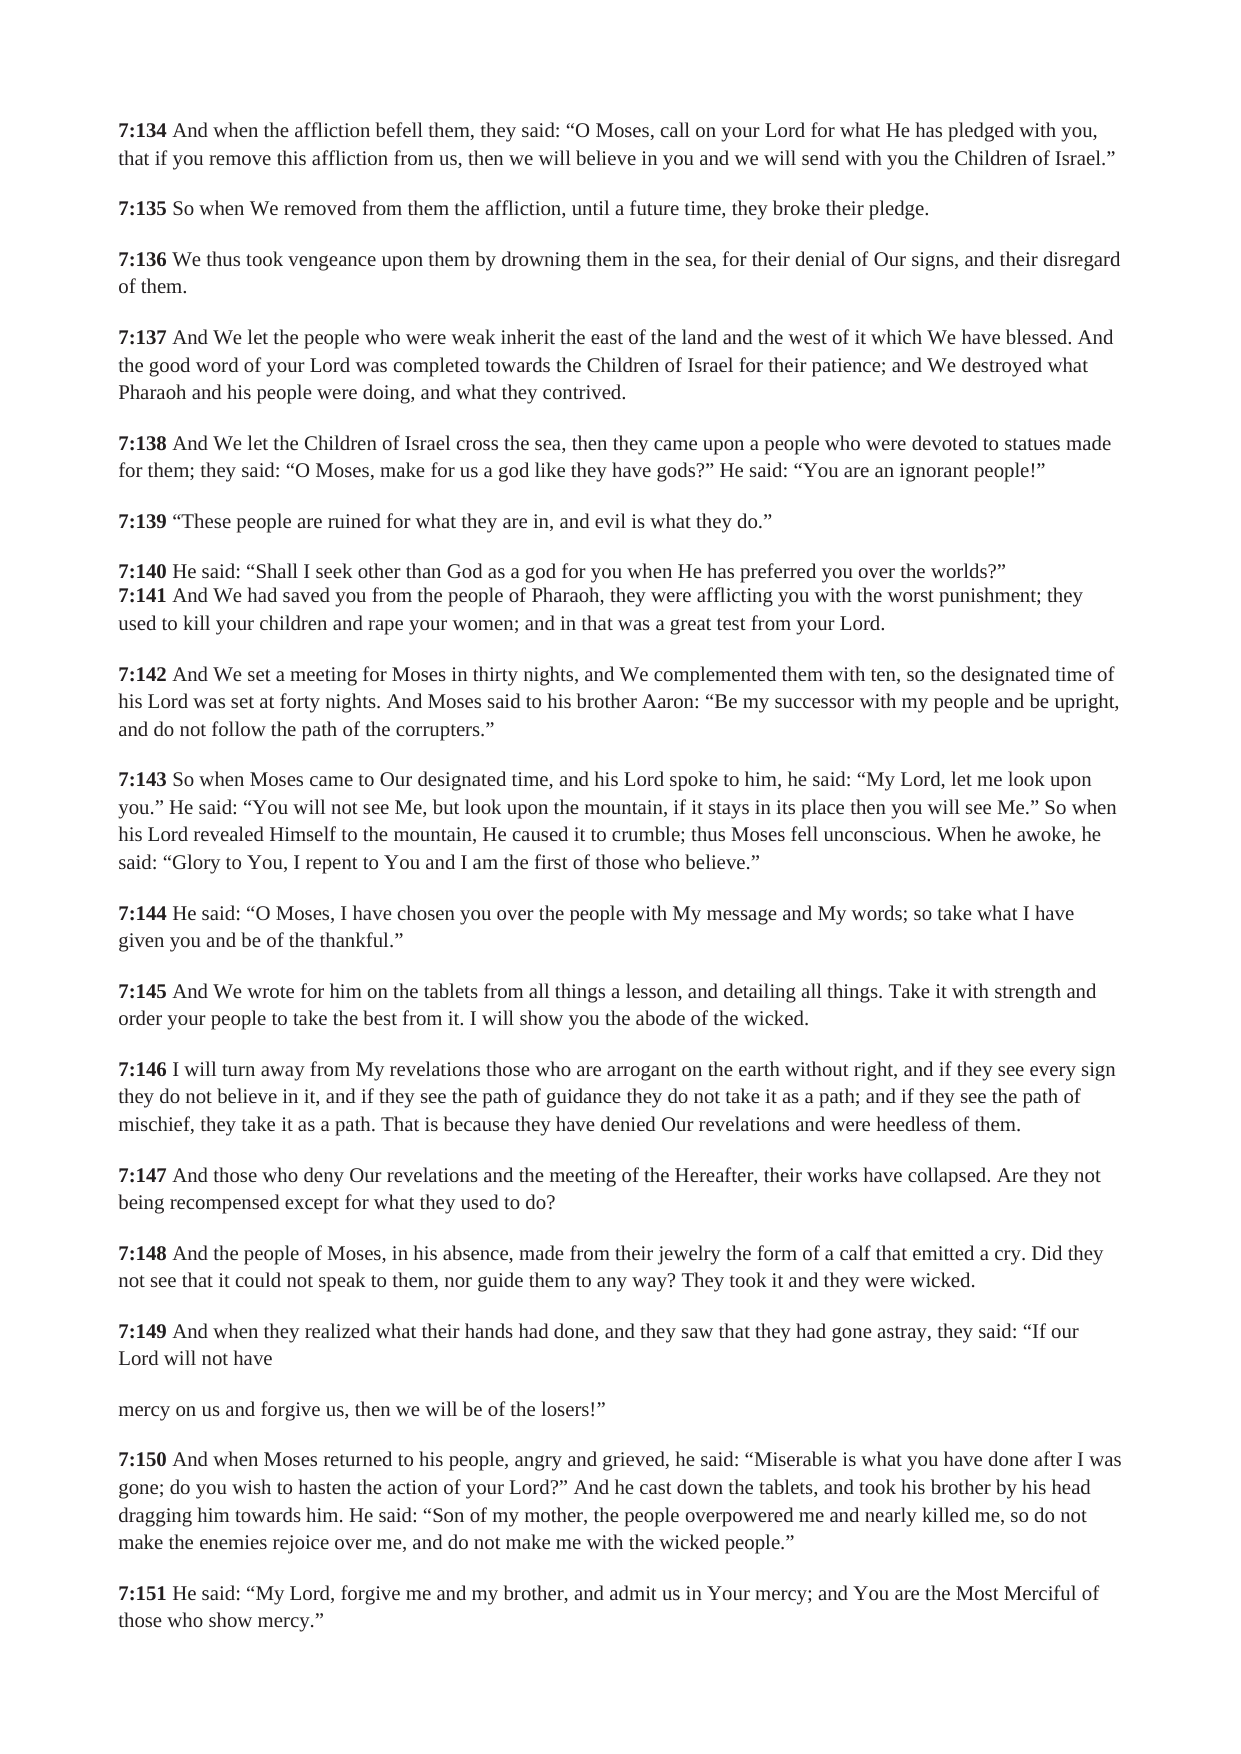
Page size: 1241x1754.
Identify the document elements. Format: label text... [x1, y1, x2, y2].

text 7:135 So when We removed from them the affliction, until a future time, they broke their pledge. [118, 196, 1122, 220]
text 7:147 And those who deny Our revelations and the meeting of the Hereafter, their works have collapsed. Are they not being recom­pensed except for what they used to do? [118, 1162, 1122, 1214]
text 7:140 He said: “Shall I seek other than God as a god for you when He has preferred you over the worlds?” [118, 559, 1122, 583]
text 7:149 And when they realized what their hands had done, and they saw that they had gone astray, they said: “If our Lord will not have [118, 1319, 1122, 1370]
text 7:146 I will turn away from My revelations those who are arrogant on the earth without right, and if they see every sign they do not believe in it, and if they see the path of guidance they do not take it as a path; and if they see the path of mischief, they take it as a path. That is because they have denied Our revelations and were heedless of them. [118, 1057, 1122, 1136]
text 7:134 And when the affliction befell them, they said: “O Moses, call on your Lord for what He has pledged with you, that if you remove this affliction from us, then we will believe in you and we will send with you the Children of Israel.” [118, 118, 1122, 170]
text 7:148 And the people of Moses, in his absence, made from their jewelry the form of a calf that emitted a cry. Did they not see that it could not speak to them, nor guide them to any way? They took it and they were wicked. [118, 1241, 1122, 1292]
text 7:151 He said: “My Lord, forgive me and my brother, and admit us in Your mercy; and You are the Most Merciful of those who show mercy.” [118, 1581, 1122, 1632]
text 7:150 And when Moses returned to his people, angry and grieved, he said: “Miserable is what you have done after I was gone; do you wish to hasten the action of your Lord?” And he cast down the tablets, and took his brother by his head dragging him towards him. He said: “Son of my mother, the people overpowered me and nearly killed me, so do not make the enemies rejoice over me, and do not make me with the wicked people.” [118, 1447, 1122, 1554]
text 7:144 He said: “O Moses, I have chosen you over the people with My message and My words; so take what I have given you and be of the thankful.” [118, 901, 1122, 952]
text 7:143 So when Moses came to Our designated time, and his Lord spoke to him, he said: “My Lord, let me look upon you.” He said: “You will not see Me, but look upon the mountain, if it stays in its place then you will see Me.” So when his Lord revealed Himself to the mountain, He caused it to crumble; thus Moses fell unconscious. When he awoke, he said: “Glory to You, I repent to You and I am the first of those who believe.” [118, 767, 1122, 874]
text 7:139 “These people are ruined for what they are in, and evil is what they do.” [118, 509, 1122, 533]
text 7:142 And We set a meeting for Moses in thirty nights, and We complemented them with ten, so the designated time of his Lord was set at forty nights. And Moses said to his brother Aaron: “Be my successor with my people and be upright, and do not follow the path of the corrupters.” [118, 661, 1122, 741]
text mercy on us and forgive us, then we will be of the losers!” [118, 1397, 1122, 1421]
text 7:137 And We let the people who were weak inherit the east of the land and the west of it which We have blessed. And the good word of your Lord was completed towards the Children of Israel for their patience; and We destroyed what Pharaoh and his people were doing, and what they contrived. [118, 325, 1122, 404]
text 7:138 And We let the Children of Israel cross the sea, then they came upon a people who were devoted to statues made for them; they said: “O Moses, make for us a god like they have gods?” He said: “You are an ignorant people!” [118, 431, 1122, 482]
text 7:136 We thus took vengeance upon them by drowning them in the sea, for their denial of Our signs, and their disregard of them. [118, 247, 1122, 298]
text 7:141 And We had saved you from the people of Pharaoh, they were afflicting you with the worst punishment; they used to kill your children and rape your women; and in that was a great test from your Lord. [118, 583, 1122, 635]
text 7:145 And We wrote for him on the tablets from all things a lesson, and detailing all things. Take it with strength and order your people to take the best from it. I will show you the abode of the wicked. [118, 979, 1122, 1030]
